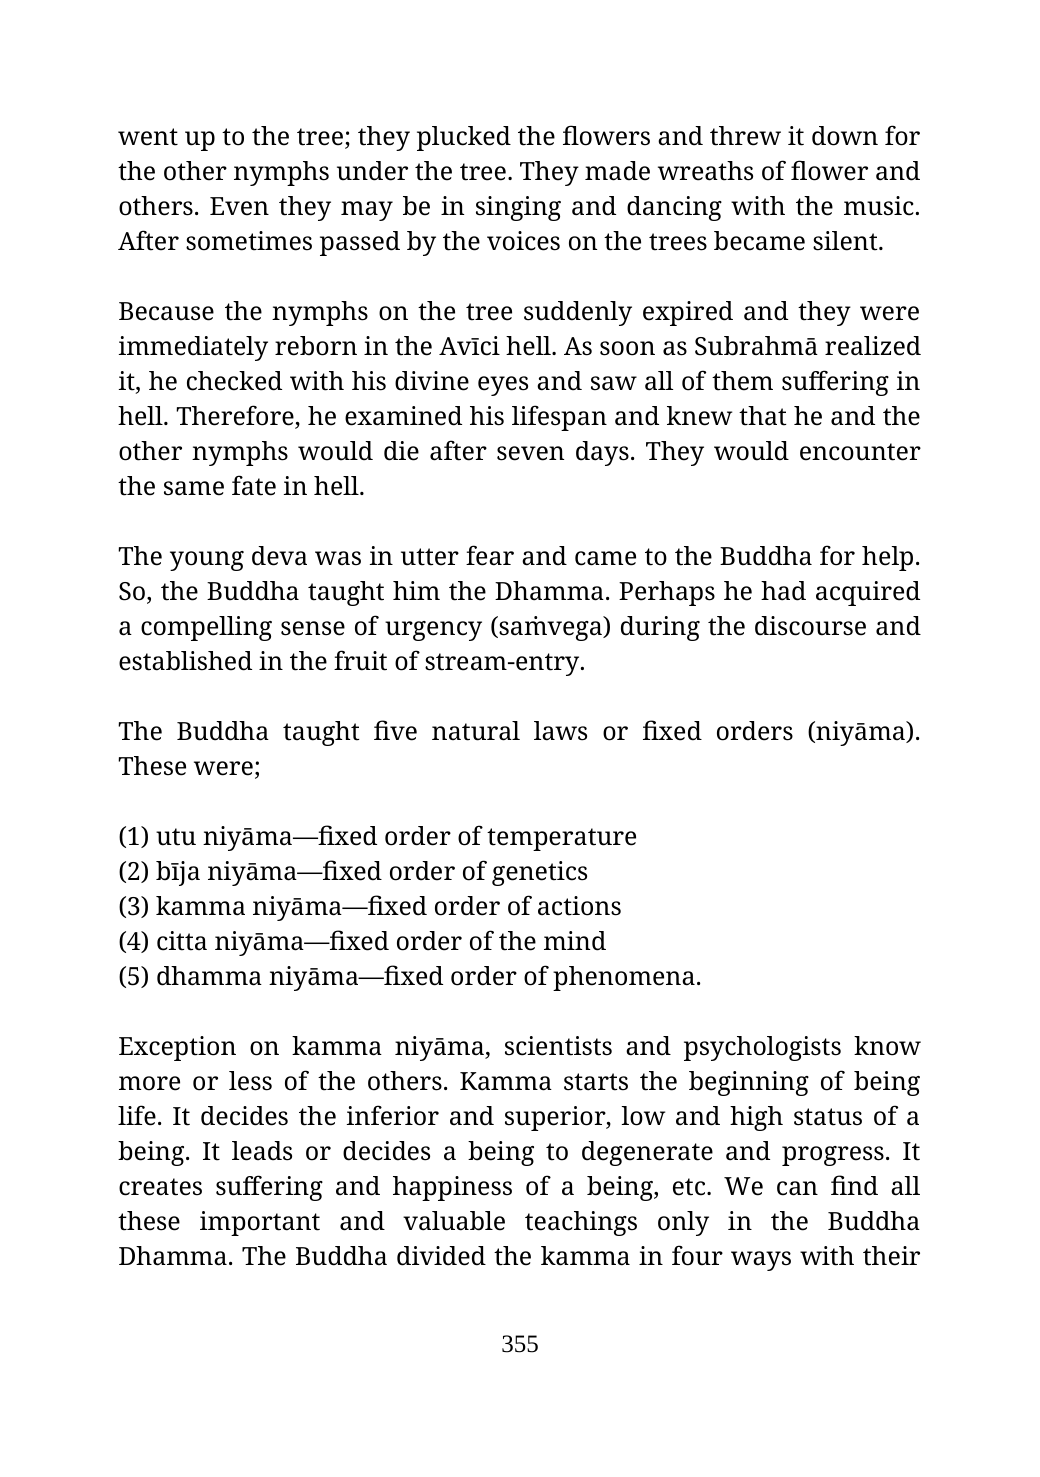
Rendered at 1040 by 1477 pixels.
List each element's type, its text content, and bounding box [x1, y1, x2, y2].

text went up to the tree; they plucked the flowers and threw it down for the other nymphs under the tree. They made wreaths of flower and others. Even they may be in singing and dancing with the music. After sometimes passed by the voices on the trees became silent. Because the nymphs on the tree suddenly expired and they were immediately reborn in the Avīci hell. As soon as Subrahmā realized it, he checked with his divine eyes and saw all of them suffering in hell. Therefore, he examined his lifespan and knew that he and the other nymphs would die after seven days. They would encounter the same fate in hell. The young deva was in utter fear and came to the Buddha for help. So, the Buddha taught him the Dhamma. Perhaps he had acquired a compelling sense of urgency (saṁvega) during the discourse and established in the fruit of stream-entry. The Buddha taught five natural laws or fixed orders (niyāma). These were; (1) utu niyāma—fixed order of temperature (2) bīja niyāma—fixed order of genetics (3) kamma niyāma—fixed order of actions (4) citta niyāma—fixed order of the mind (5) dhamma niyāma—fixed order of phenomena. Exception on kamma niyāma, scientists and psychologists know more or less of the others. Kamma starts the beginning of being life. It decides the inferior and superior, low and high status of a being. It leads or decides a being to degenerate and progress. It creates suffering and happiness of a being, etc. We can find all these important and valuable teachings only in the Buddha Dhamma. The Buddha divided the kamma in four ways with their [118, 118, 922, 1273]
